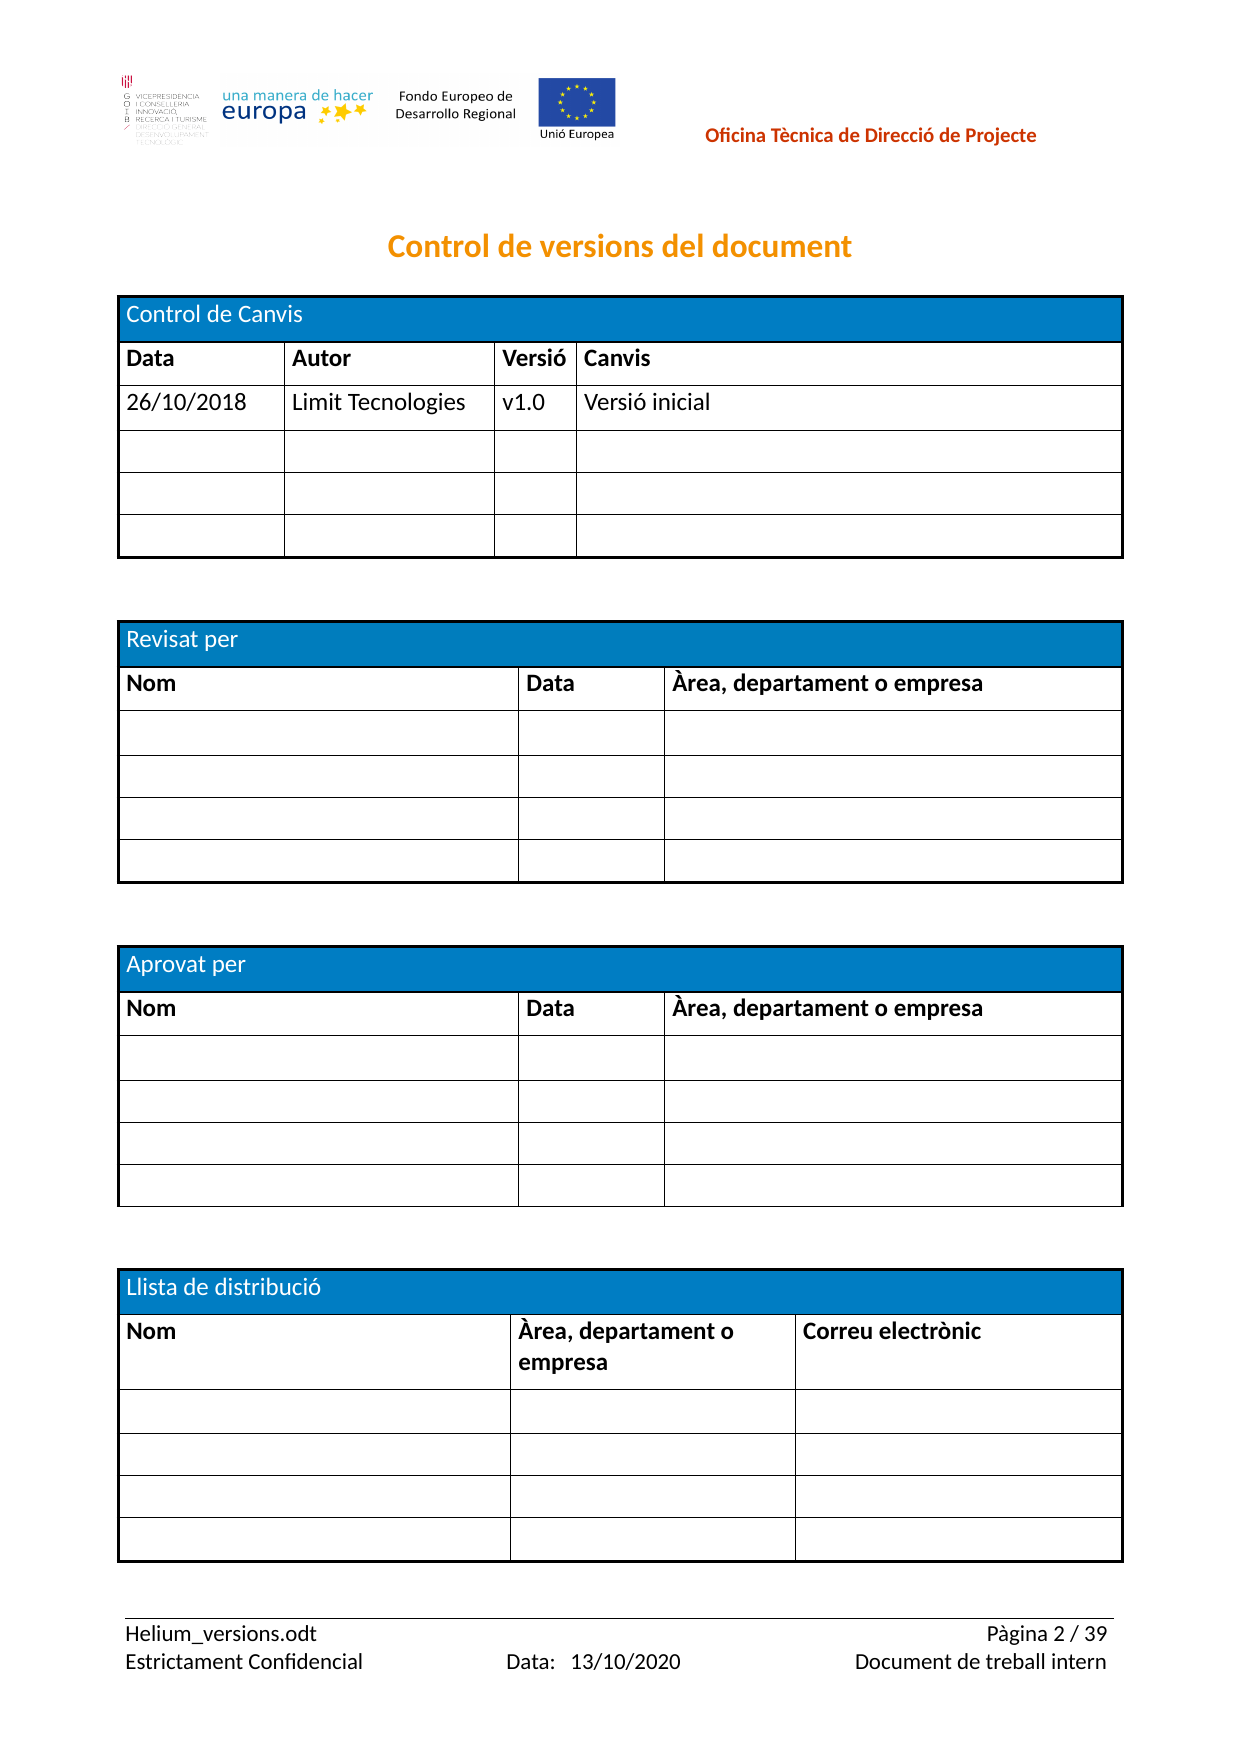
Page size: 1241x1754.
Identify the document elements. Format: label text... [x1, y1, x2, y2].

table_cell v1.0 [495, 386, 576, 429]
table_cell Canvis [577, 343, 1121, 385]
table_cell [665, 711, 1121, 754]
table_cell [665, 1123, 1121, 1164]
table_cell [120, 431, 284, 472]
table_cell [519, 1123, 664, 1164]
table_cell Autor [285, 343, 494, 385]
table_cell [120, 756, 518, 797]
table_cell [577, 515, 1121, 556]
table_cell Àrea, departament o empresa [665, 668, 1121, 710]
table_header Control de Canvis [120, 298, 1121, 341]
table_cell [796, 1434, 1121, 1475]
table_cell [285, 515, 494, 556]
table_cell [577, 473, 1121, 514]
table_cell [120, 1476, 510, 1517]
table_header Aprovat per [120, 948, 1121, 991]
table_cell [519, 1165, 664, 1206]
table_cell [665, 1036, 1121, 1079]
table_cell [120, 1434, 510, 1475]
table_cell [120, 798, 518, 839]
table_cell [120, 1081, 518, 1122]
table_cell [120, 840, 518, 881]
table_cell Data [120, 343, 284, 385]
picture [118, 73, 213, 147]
table_cell [120, 1036, 518, 1079]
table_cell [285, 431, 494, 472]
table_cell [511, 1476, 795, 1517]
table_cell [120, 1390, 510, 1433]
table_cell Àrea, departament o empresa [511, 1315, 795, 1389]
table_cell [519, 756, 664, 797]
table_cell [665, 798, 1121, 839]
table_cell Correu electrònic [796, 1315, 1121, 1389]
subtitle Control de versions del document [118, 225, 1122, 266]
table_cell [285, 473, 494, 514]
table_cell [796, 1476, 1121, 1517]
table_cell [665, 756, 1121, 797]
table_header Revisat per [120, 623, 1121, 666]
table_cell [511, 1518, 795, 1559]
table_cell [120, 711, 518, 754]
table_cell Versió [495, 343, 576, 385]
table_cell [796, 1390, 1121, 1433]
table_cell [519, 1036, 664, 1079]
table_cell 26/10/2018 [120, 386, 284, 429]
table_cell Nom [120, 993, 518, 1035]
table_cell [511, 1390, 795, 1433]
table_cell [665, 1165, 1121, 1206]
picture [219, 73, 621, 147]
table_cell [796, 1518, 1121, 1559]
table_cell [120, 473, 284, 514]
table_cell [120, 1165, 518, 1206]
table_cell [519, 711, 664, 754]
table_cell [495, 431, 576, 472]
table_cell [495, 473, 576, 514]
table_cell [511, 1434, 795, 1475]
table_cell Nom [120, 1315, 510, 1389]
table_cell Àrea, departament o empresa [665, 993, 1121, 1035]
table_cell [665, 840, 1121, 881]
table_cell [519, 798, 664, 839]
table_cell [577, 431, 1121, 472]
table_cell Versió inicial [577, 386, 1121, 429]
table_cell Data [519, 668, 664, 710]
table_cell [120, 1518, 510, 1559]
table_cell Nom [120, 668, 518, 710]
table_cell [665, 1081, 1121, 1122]
table_cell [120, 1123, 518, 1164]
table_cell Data [519, 993, 664, 1035]
table_cell [495, 515, 576, 556]
table_cell [519, 840, 664, 881]
table_cell [519, 1081, 664, 1122]
table_cell [120, 515, 284, 556]
table_cell Limit Tecnologies [285, 386, 494, 429]
table_header Llista de distribució [120, 1271, 1121, 1314]
